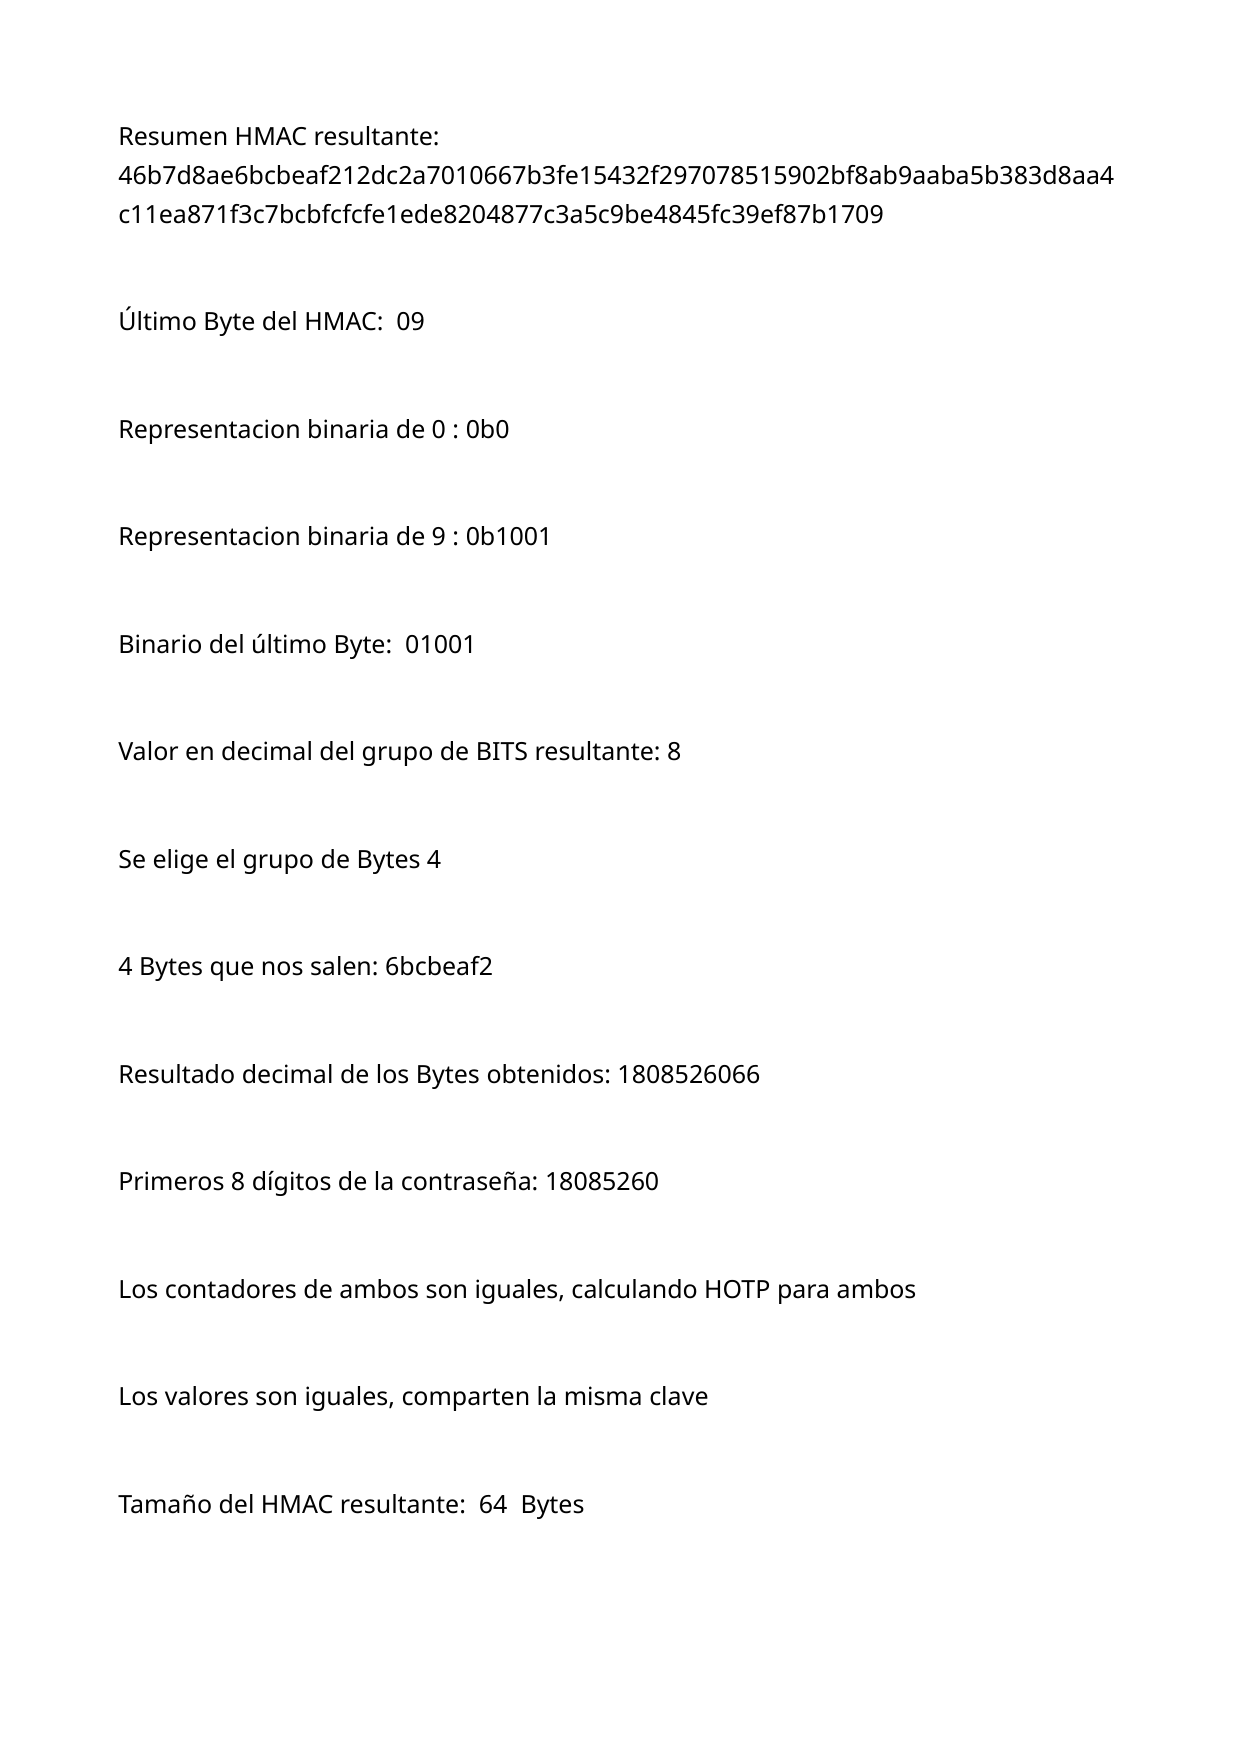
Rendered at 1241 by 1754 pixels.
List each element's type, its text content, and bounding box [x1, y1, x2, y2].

text Binario del último Byte: 01001 [118, 626, 1122, 661]
text 4 Bytes que nos salen: 6bcbeaf2 [118, 949, 1122, 983]
text Último Byte del HMAC: 09 [118, 304, 1122, 338]
text Resumen HMAC resultante: 46b7d8ae6bcbeaf212dc2a7010667b3fe15432f297078515902bf8ab9aaba5b383d8aa4c11ea871f3c7bcbfcfcfe1ede8204877c3a5c9be4845fc39ef87b1709 [118, 118, 1122, 231]
text Representacion binaria de 9 : 0b1001 [118, 519, 1122, 553]
text Los valores son iguales, comparten la misma clave [118, 1379, 1122, 1413]
text Resultado decimal de los Bytes obtenidos: 1808526066 [118, 1056, 1122, 1091]
text Primeros 8 dígitos de la contraseña: 18085260 [118, 1164, 1122, 1198]
text Se elige el grupo de Bytes 4 [118, 841, 1122, 876]
text Tamaño del HMAC resultante: 64 Bytes [118, 1486, 1122, 1521]
text Valor en decimal del grupo de BITS resultante: 8 [118, 734, 1122, 768]
text Los contadores de ambos son iguales, calculando HOTP para ambos [118, 1271, 1122, 1306]
text Representacion binaria de 0 : 0b0 [118, 411, 1122, 446]
